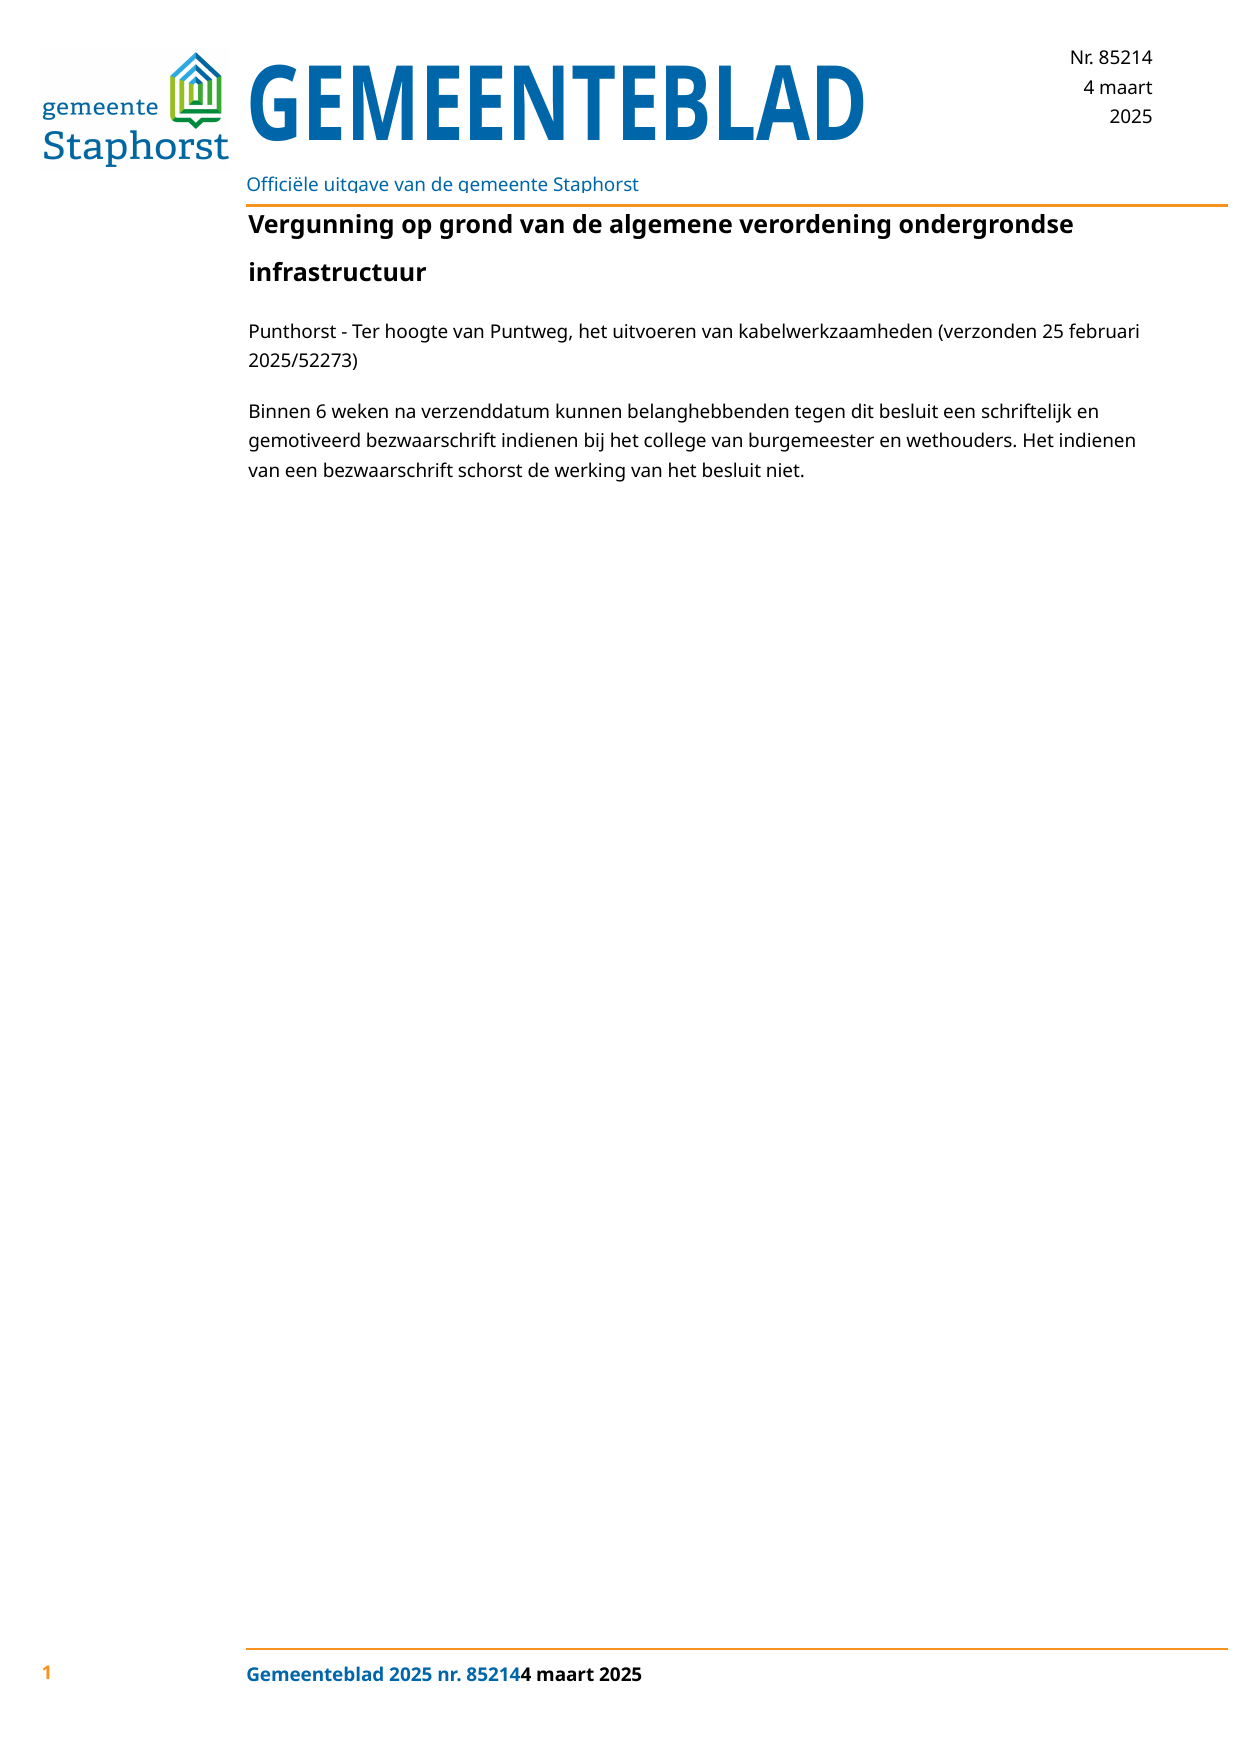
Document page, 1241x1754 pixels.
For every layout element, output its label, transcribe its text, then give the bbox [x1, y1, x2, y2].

text Punthorst - Ter hoogte van Puntweg, het uitvoeren van kabelwerkzaamheden (verzonden 25 februari 2025/52273) [248, 318, 1152, 373]
picture [41, 47, 231, 172]
text Binnen 6 weken na verzenddatum kunnen belanghebbenden tegen dit besluit een schriftelijk en gemotiveerd bezwaarschrift indienen bij het college van burgemeester en wethouders. Het indienen van een bezwaarschrift schorst de werking van het besluit niet. [248, 398, 1152, 483]
text Vergunning op grond van de algemene verordening ondergrondse infrastructuur [248, 207, 1152, 288]
